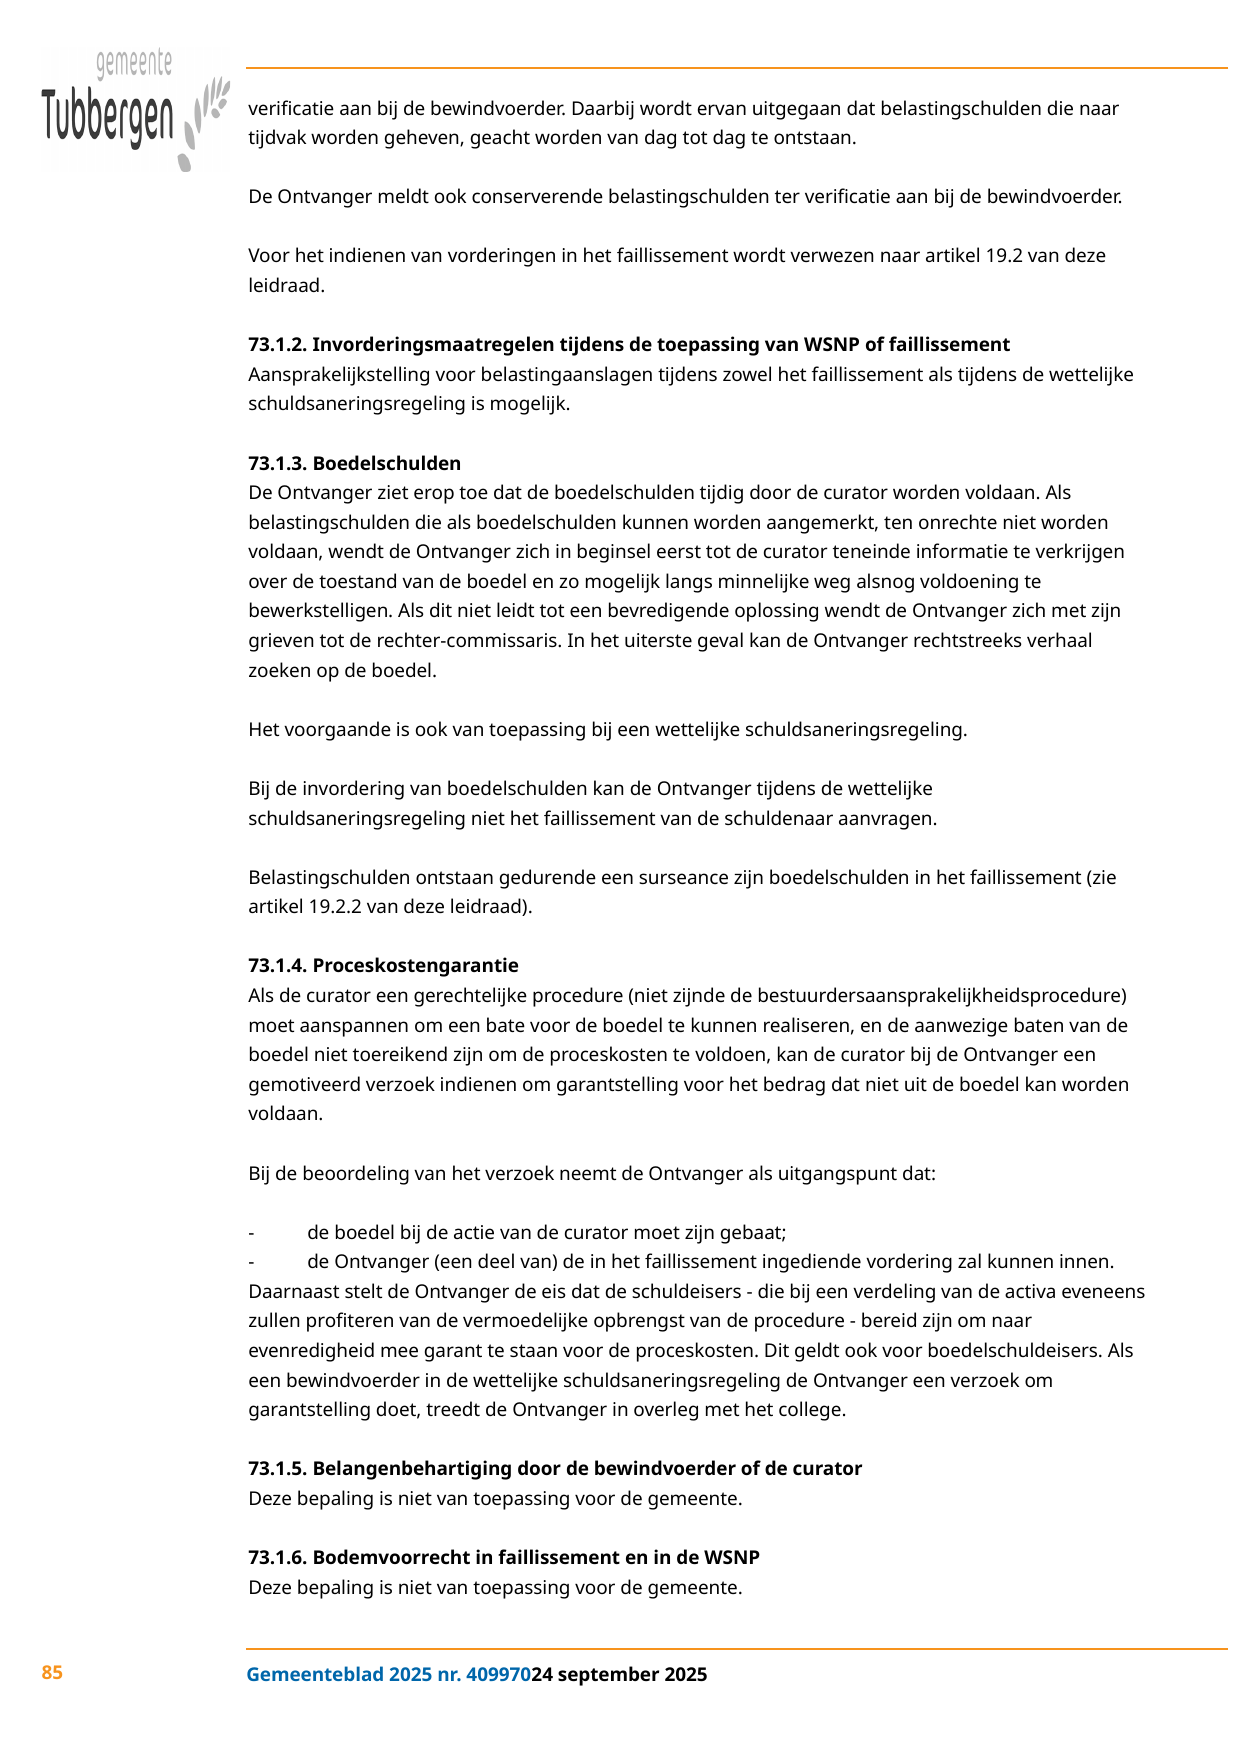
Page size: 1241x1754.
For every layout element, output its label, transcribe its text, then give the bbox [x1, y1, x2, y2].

picture [41, 47, 231, 172]
text verificatie aan bij de bewindvoerder. Daarbij wordt ervan uitgegaan dat belastingschulden die naar tijdvak worden geheven, geacht worden van dag tot dag te ontstaan. [248, 95, 1152, 150]
text Deze bepaling is niet van toepassing voor de gemeente. [248, 1485, 1152, 1511]
text Het voorgaande is ook van toepassing bij een wettelijke schuldsaneringsregeling. [248, 716, 1152, 742]
text 73.1.2. Invorderingsmaatregelen tijdens de toepassing van WSNP of faillissement [248, 331, 1152, 357]
text Als de curator een gerechtelijke procedure (niet zijnde de bestuurdersaansprakelijkheidsprocedure) moet aanspannen om een bate voor de boedel te kunnen realiseren, en de aanwezige baten van de boedel niet toereikend zijn om de proceskosten te voldoen, kan de curator bij de Ontvanger een gemotiveerd verzoek indienen om garantstelling voor het bedrag dat niet uit de boedel kan worden voldaan. [248, 982, 1152, 1126]
text Voor het indienen van vorderingen in het faillissement wordt verwezen naar artikel 19.2 van deze leidraad. [248, 243, 1152, 298]
text 73.1.5. Belangenbehartiging door de bewindvoerder of de curator [248, 1456, 1152, 1481]
text 73.1.6. Bodemvoorrecht in faillissement en in de WSNP [248, 1544, 1152, 1570]
text Daarnaast stelt de Ontvanger de eis dat de schuldeisers - die bij een verdeling van de activa eveneens zullen profiteren van de vermoedelijke opbrengst van de procedure - bereid zijn om naar evenredigheid mee garant te staan voor de proceskosten. Dit geldt ook voor boedelschuldeisers. Als een bewindvoerder in de wettelijke schuldsaneringsregeling de Ontvanger een verzoek om garantstelling doet, treedt de Ontvanger in overleg met het college. [248, 1278, 1152, 1422]
text De Ontvanger meldt ook conserverende belastingschulden ter verificatie aan bij de bewindvoerder. [248, 183, 1152, 209]
text Bij de beoordeling van het verzoek neemt de Ontvanger als uitgangspunt dat: [248, 1160, 1152, 1186]
text Bij de invordering van boedelschulden kan de Ontvanger tijdens de wettelijke schuldsaneringsregeling niet het faillissement van de schuldenaar aanvragen. [248, 775, 1152, 831]
text 73.1.4. Proceskostengarantie [248, 953, 1152, 978]
list de boedel bij de actie van de curator moet zijn gebaat; [248, 1219, 1152, 1245]
text Aansprakelijkstelling voor belastingaanslagen tijdens zowel het faillissement als tijdens de wettelijke schuldsaneringsregeling is mogelijk. [248, 361, 1152, 416]
text Deze bepaling is niet van toepassing voor de gemeente. [248, 1574, 1152, 1600]
text Belastingschulden ontstaan gedurende een surseance zijn boedelschulden in het faillissement (zie artikel 19.2.2 van deze leidraad). [248, 864, 1152, 919]
text De Ontvanger ziet erop toe dat de boedelschulden tijdig door de curator worden voldaan. Als belastingschulden die als boedelschulden kunnen worden aangemerkt, ten onrechte niet worden voldaan, wendt de Ontvanger zich in beginsel eerst tot de curator teneinde informatie te verkrijgen over de toestand van de boedel en zo mogelijk langs minnelijke weg alsnog voldoening te bewerkstelligen. Als dit niet leidt tot een bevredigende oplossing wendt de Ontvanger zich met zijn grieven tot de rechter-commissaris. In het uiterste geval kan de Ontvanger rechtstreeks verhaal zoeken op de boedel. [248, 479, 1152, 683]
list de Ontvanger (een deel van) de in het faillissement ingediende vordering zal kunnen innen. [248, 1248, 1152, 1274]
text 73.1.3. Boedelschulden [248, 450, 1152, 476]
